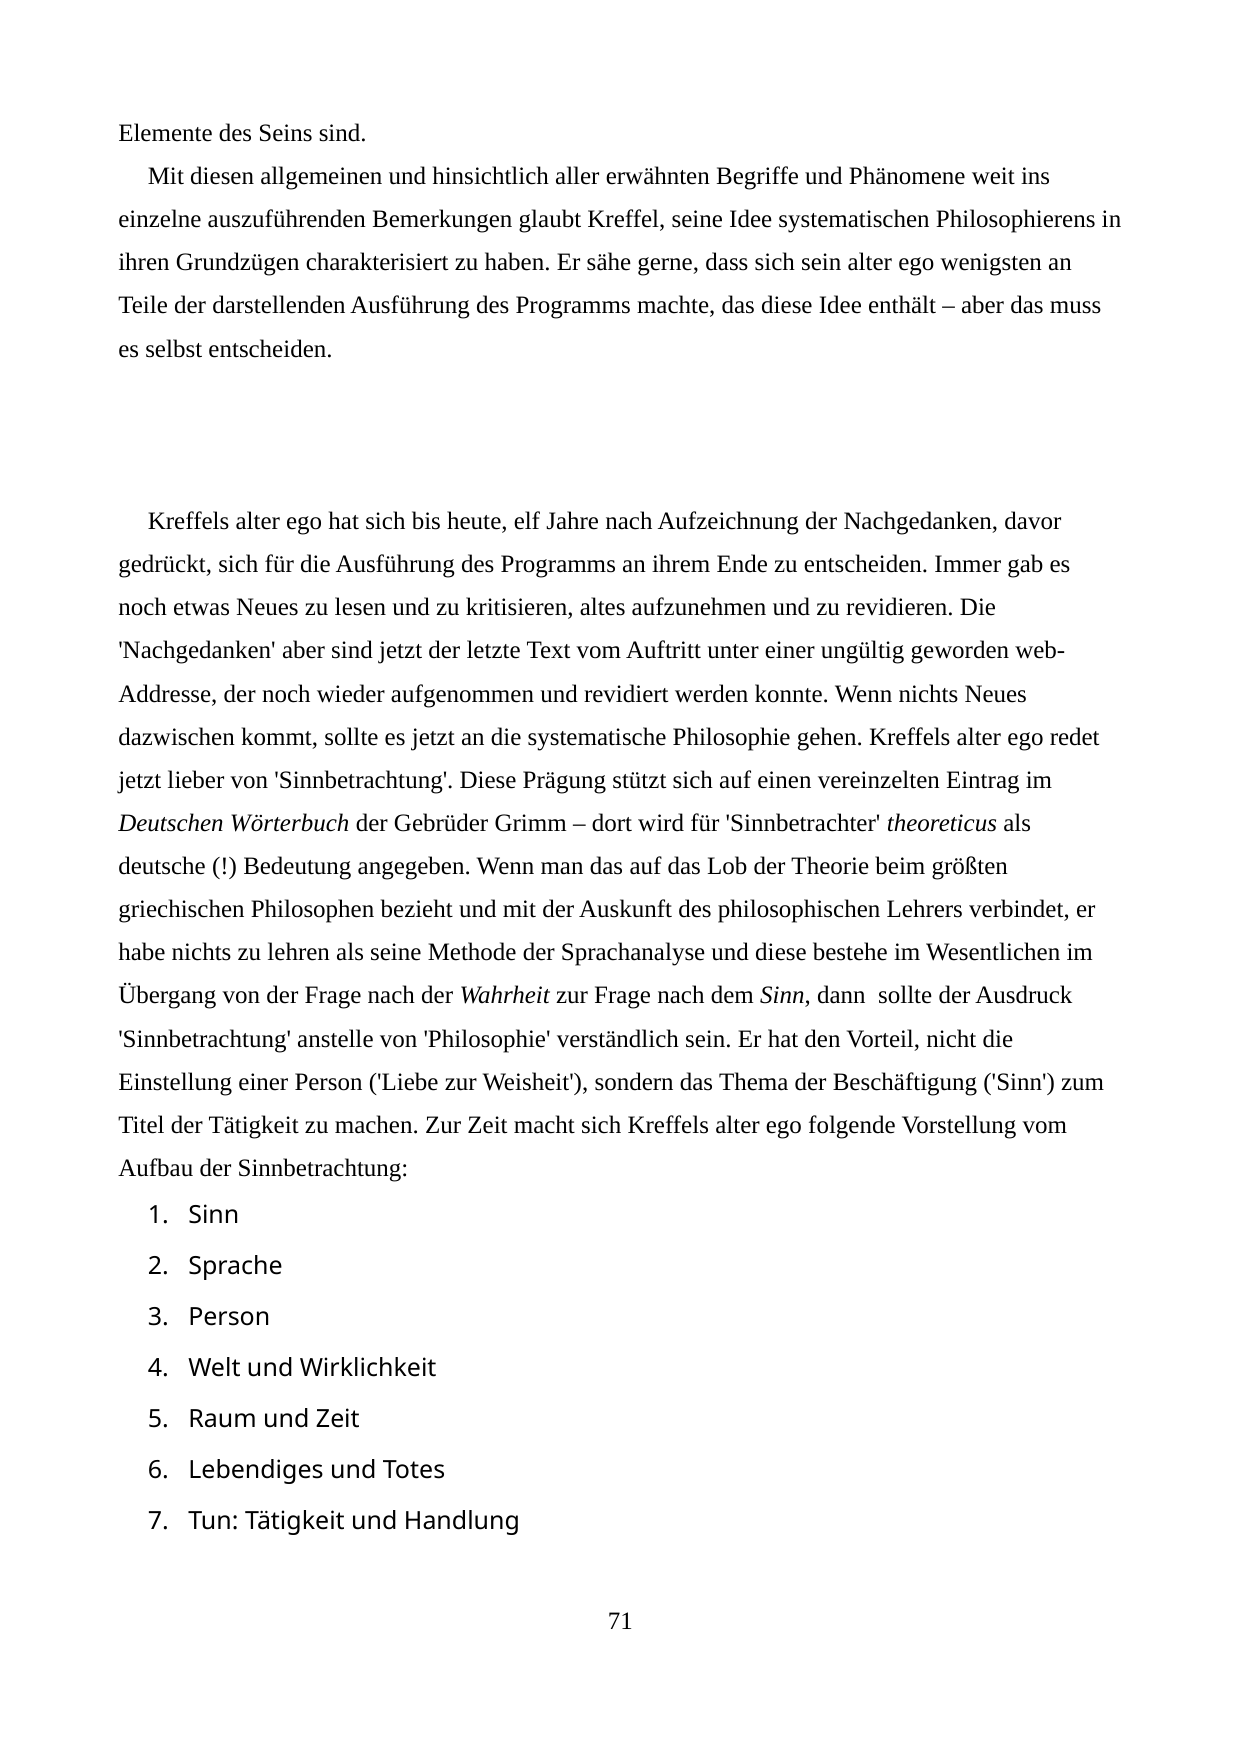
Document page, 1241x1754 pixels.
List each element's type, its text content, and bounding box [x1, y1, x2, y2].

text 2. Sprache [118, 1247, 1122, 1281]
text 5. Raum und Zeit [118, 1400, 1122, 1434]
text 6. Lebendiges und Totes [118, 1451, 1122, 1486]
text 4. Welt und Wirklichkeit [118, 1349, 1122, 1383]
text 3. Person [118, 1298, 1122, 1332]
text 1. Sinn [118, 1196, 1122, 1230]
text Elemente des Seins sind. [118, 118, 1122, 147]
text Kreffels alter ego hat sich bis heute, elf Jahre nach Aufzeichnung der Nachgedanken, davor gedrückt, sich für die Ausführung des Programms an ihrem Ende zu entscheiden. Immer gab es noch etwas Neues zu lesen und zu kritisieren, altes aufzunehmen und zu revidieren. Die 'Nachgedanken' aber sind jetzt der letzte Text vom Auftritt unter einer ungültig geworden web-Addresse, der noch wieder aufgenommen und revidiert werden konnte. Wenn nichts Neues dazwischen kommt, sollte es jetzt an die systematische Philosophie gehen. Kreffels alter ego redet jetzt lieber von 'Sinnbetrachtung'. Diese Prägung stützt sich auf einen vereinzelten Eintrag im Deutschen Wörterbuch der Gebrüder Grimm – dort wird für 'Sinnbetrachter' theoreticus als deutsche (!) Bedeutung angegeben. Wenn man das auf das Lob der Theorie beim größten griechischen Philosophen bezieht und mit der Auskunft des philosophischen Lehrers verbindet, er habe nichts zu lehren als seine Methode der Sprachanalyse und diese bestehe im Wesentlichen im Übergang von der Frage nach der Wahrheit zur Frage nach dem Sinn, dann sollte der Ausdruck 'Sinnbetrachtung' anstelle von 'Philosophie' verständlich sein. Er hat den Vorteil, nicht die Einstellung einer Person ('Liebe zur Weisheit'), sondern das Thema der Beschäftigung ('Sinn') zum Titel der Tätigkeit zu machen. Zur Zeit macht sich Kreffels alter ego folgende Vorstellung vom Aufbau der Sinnbetrachtung: [118, 506, 1122, 1182]
text Mit diesen allgemeinen und hinsichtlich aller erwähnten Begriffe und Phänomene weit ins einzelne auszuführenden Bemerkungen glaubt Kreffel, seine Idee systematischen Philosophierens in ihren Grundzügen charakterisiert zu haben. Er sähe gerne, dass sich sein alter ego wenigsten an Teile der darstellenden Ausführung des Programms machte, das diese Idee enthält – aber das muss es selbst entscheiden. [118, 161, 1122, 362]
text 7. Tun: Tätigkeit und Handlung [118, 1502, 1122, 1537]
